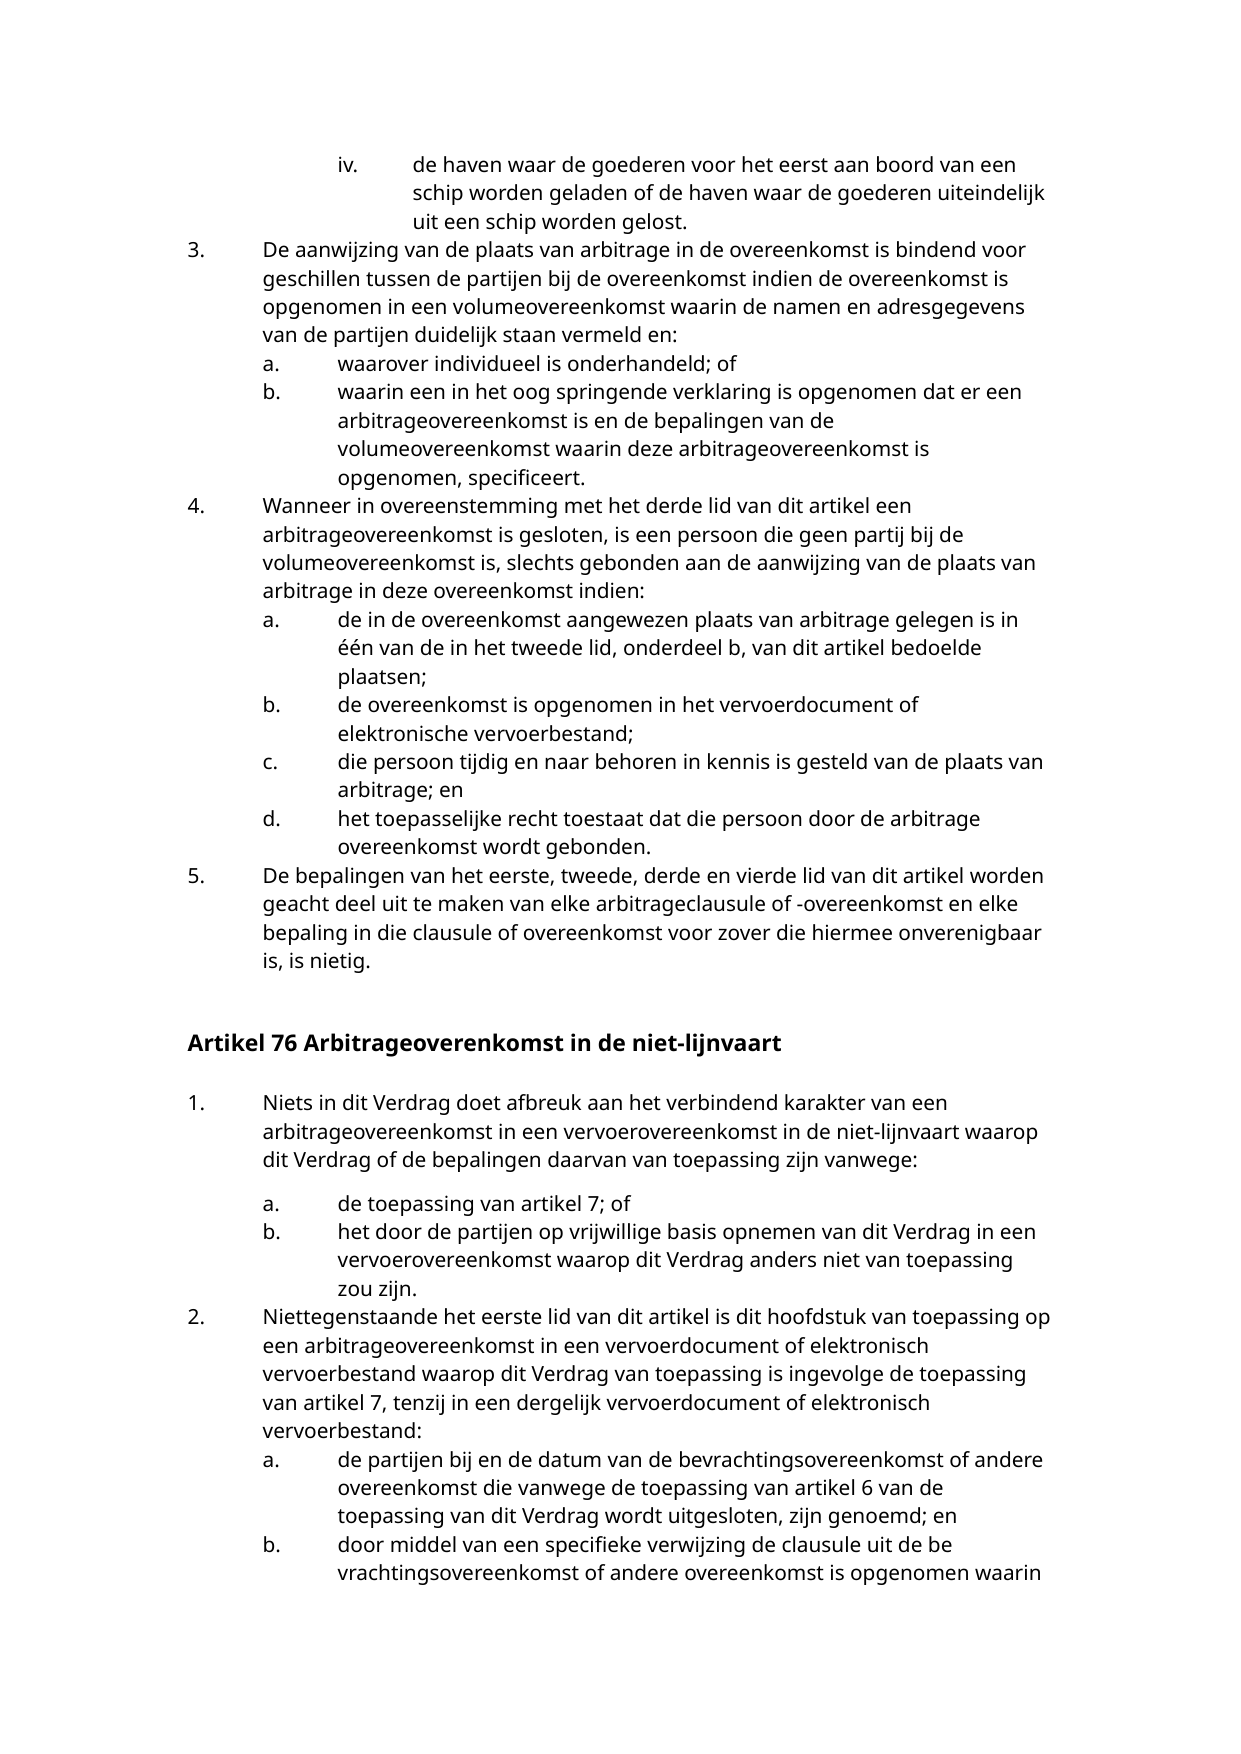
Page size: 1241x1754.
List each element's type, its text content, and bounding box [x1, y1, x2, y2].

list het door de partijen op vrijwillige basis opnemen van dit Verdrag in een vervoerovereenkomst waarop dit Verdrag anders niet van toepassing zou zijn. [262, 1217, 1053, 1302]
list Wanneer in overeenstemming met het derde lid van dit artikel een arbitrageovereenkomst is gesloten, is een persoon die geen partij bij de volumeovereenkomst is, slechts gebonden aan de aanwijzing van de plaats van arbitrage in deze overeenkomst indien: [187, 491, 1053, 605]
list de toepassing van artikel 7; of [262, 1189, 1053, 1217]
list de in de overeenkomst aangewezen plaats van arbitrage gelegen is in één van de in het tweede lid, onderdeel b, van dit artikel bedoelde plaatsen; [262, 605, 1053, 690]
subtitle Artikel 76 Arbitrageoverenkomst in de niet-lijnvaart [187, 1027, 1053, 1058]
list Niets in dit Verdrag doet afbreuk aan het verbindend karakter van een arbitrageovereenkomst in een vervoerovereenkomst in de niet-lijnvaart waarop dit Verdrag of de bepalingen daarvan van toepassing zijn vanwege: [187, 1088, 1053, 1174]
list die persoon tijdig en naar behoren in kennis is gesteld van de plaats van arbitrage; en [262, 747, 1053, 804]
list Niettegenstaande het eerste lid van dit artikel is dit hoofdstuk van toepassing op een arbitrageovereenkomst in een vervoerdocument of elektronisch vervoerbestand waarop dit Verdrag van toepassing is ingevolge de toepassing van artikel 7, tenzij in een dergelijk vervoerdocument of elektronisch vervoerbestand: [187, 1302, 1053, 1445]
list waarin een in het oog springende verklaring is opgenomen dat er een arbitrageovereenkomst is en de bepalingen van de volumeovereenkomst waarin deze arbitrageovereenkomst is opgenomen, specificeert. [262, 377, 1053, 491]
list de overeenkomst is opgenomen in het vervoerdocument of elektronische vervoerbestand; [262, 690, 1053, 747]
list de partijen bij en de datum van de bevrachtingsovereenkomst of andere overeenkomst die vanwege de toepassing van artikel 6 van de toepassing van dit Verdrag wordt uitgesloten, zijn genoemd; en [262, 1445, 1053, 1530]
list waarover individueel is onderhandeld; of [262, 349, 1053, 377]
list De aanwijzing van de plaats van arbitrage in de overeenkomst is bindend voor geschillen tussen de partijen bij de overeenkomst indien de overeenkomst is opgenomen in een volumeovereenkomst waarin de namen en adresgegevens van de partijen duidelijk staan vermeld en: [187, 235, 1053, 349]
list De bepalingen van het eerste, tweede, derde en vierde lid van dit artikel worden geacht deel uit te maken van elke arbitrageclausule of -overeenkomst en elke bepaling in die clausule of overeenkomst voor zover die hiermee onverenigbaar is, is nietig. [187, 861, 1053, 975]
list de haven waar de goederen voor het eerst aan boord van een schip worden geladen of de haven waar de goederen uiteindelijk uit een schip worden gelost. [337, 150, 1053, 235]
list door middel van een specifieke verwijzing de clausule uit de be vrachtingsovereenkomst of andere overeenkomst is opgenomen waarin [262, 1530, 1053, 1587]
list het toepasselijke recht toestaat dat die persoon door de arbitrage overeenkomst wordt gebonden. [262, 804, 1053, 861]
